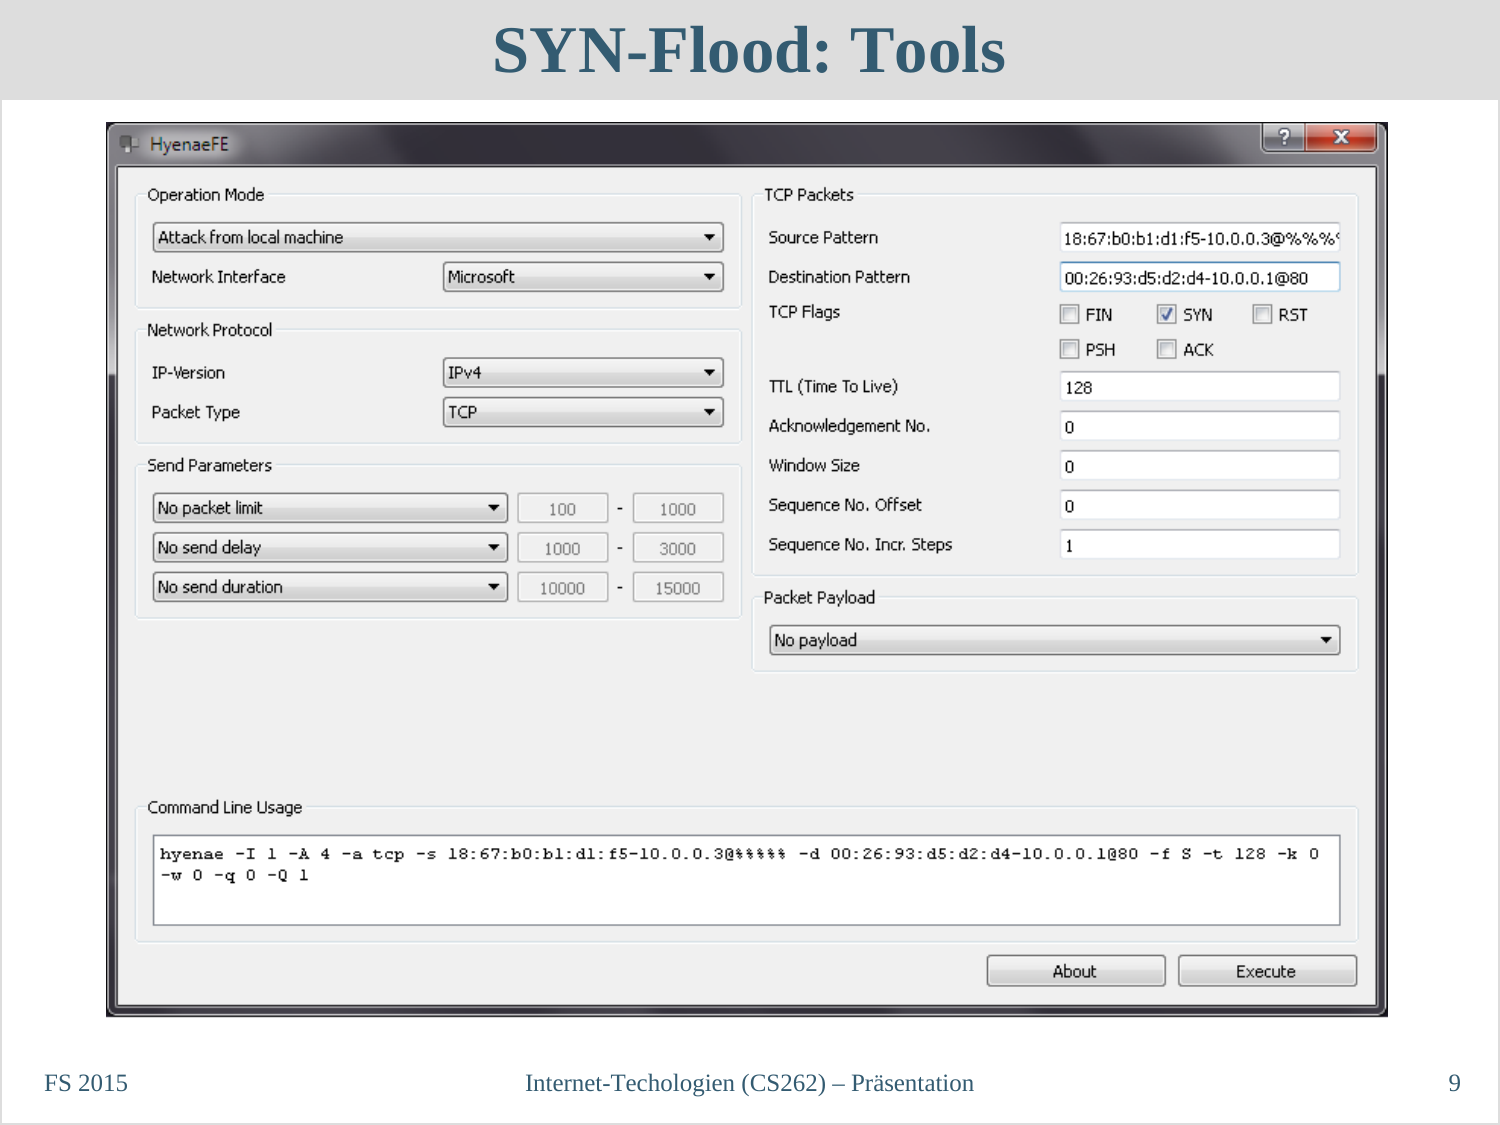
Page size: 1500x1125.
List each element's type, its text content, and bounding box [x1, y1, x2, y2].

title SYN-Flood: Tools [0, 0, 1500, 100]
text_box [1375, 1058, 1477, 1097]
text_box Internet-Techologien (CS262) – Präsentation [300, 1058, 1201, 1107]
picture [106, 122, 1388, 1034]
text_box FS 2015 [29, 1058, 195, 1097]
